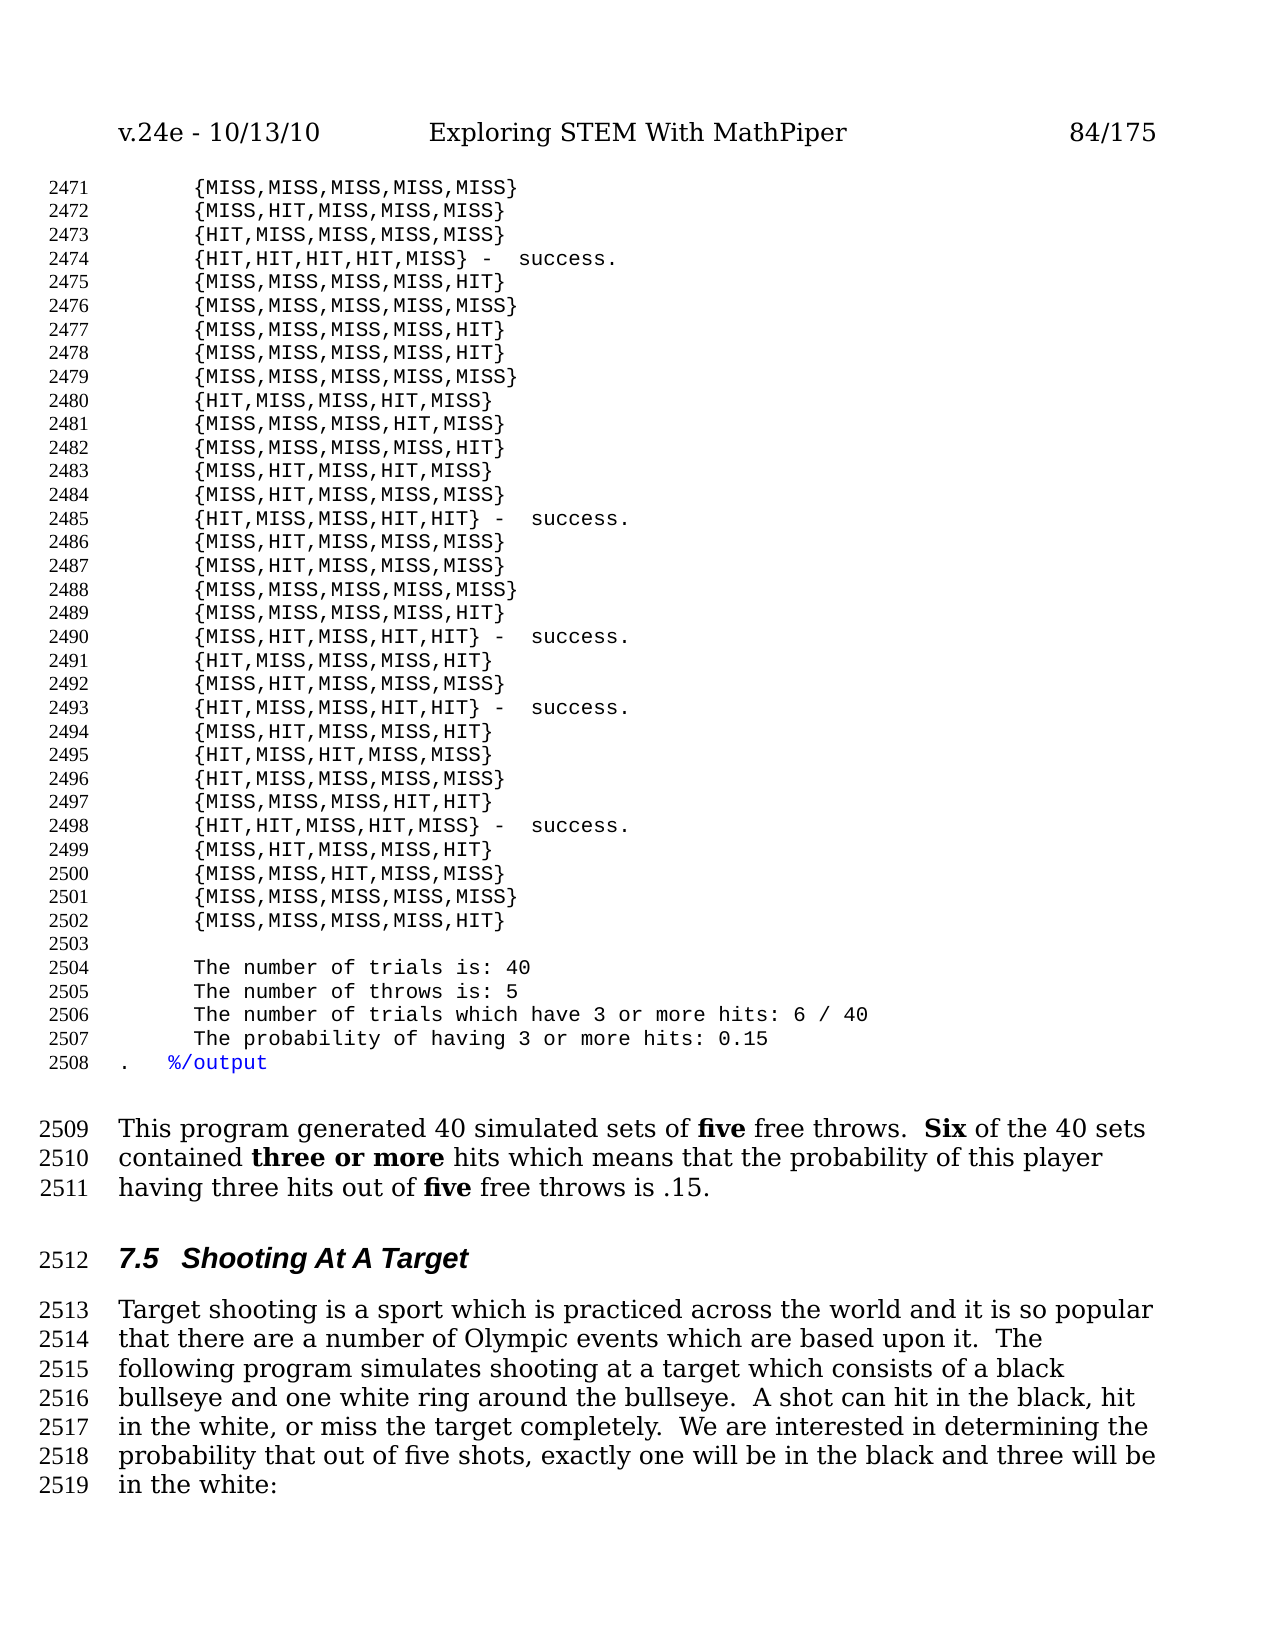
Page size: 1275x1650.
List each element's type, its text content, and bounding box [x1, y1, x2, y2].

text Target shooting is a sport which is practiced across the world and it is so popular that there are a number of Olympic events which are based upon it. The following program simulates shooting at a target which consists of a black bullseye and one white ring around the bullseye. A shot can hit in the black, hit in the white, or miss the target completely. We are interested in determining the probability that out of five shots, exactly one will be in the black and three will be in the white: [118, 1295, 1157, 1499]
text {MISS,MISS,MISS,MISS,MISS} [118, 366, 1157, 389]
text {MISS,MISS,MISS,HIT,HIT} [118, 792, 1157, 815]
text The number of trials is: 40 [118, 957, 1157, 981]
text {MISS,HIT,MISS,MISS,MISS} [118, 531, 1157, 555]
text . %/output [118, 1052, 1157, 1075]
text {HIT,MISS,MISS,MISS,HIT} [118, 650, 1157, 673]
text The number of throws is: 5 [118, 981, 1157, 1004]
text {MISS,MISS,MISS,MISS,HIT} [118, 342, 1157, 366]
text The number of trials which have 3 or more hits: 6 / 40 [118, 1004, 1157, 1028]
subtitle Shooting At A Target [118, 1241, 1157, 1274]
text {MISS,HIT,MISS,MISS,MISS} [118, 484, 1157, 508]
text {MISS,MISS,MISS,MISS,MISS} [118, 886, 1157, 910]
text {HIT,MISS,MISS,MISS,MISS} [118, 768, 1157, 792]
text {HIT,MISS,MISS,HIT,HIT} - success. [118, 697, 1157, 721]
text {MISS,HIT,MISS,HIT,MISS} [118, 461, 1157, 484]
text This program generated 40 simulated sets of five free throws. Six of the 40 sets contained three or more hits which means that the probability of this player having three hits out of five free throws is .15. [118, 1114, 1157, 1202]
text {MISS,MISS,MISS,MISS,MISS} [118, 295, 1157, 319]
text {HIT,MISS,MISS,HIT,MISS} [118, 389, 1157, 413]
text {HIT,HIT,HIT,HIT,MISS} - success. [118, 248, 1157, 271]
text {MISS,MISS,MISS,MISS,MISS} [118, 579, 1157, 602]
text {MISS,MISS,MISS,MISS,HIT} [118, 437, 1157, 461]
text {MISS,MISS,MISS,HIT,MISS} [118, 413, 1157, 437]
text {HIT,MISS,HIT,MISS,MISS} [118, 744, 1157, 768]
text {MISS,MISS,MISS,MISS,MISS} [118, 177, 1157, 200]
text {HIT,MISS,MISS,MISS,MISS} [118, 224, 1157, 248]
text {MISS,HIT,MISS,MISS,MISS} [118, 200, 1157, 224]
text {MISS,HIT,MISS,MISS,HIT} [118, 721, 1157, 744]
text {MISS,HIT,MISS,MISS,HIT} [118, 839, 1157, 862]
text {MISS,MISS,MISS,MISS,HIT} [118, 271, 1157, 295]
text {MISS,MISS,MISS,MISS,HIT} [118, 319, 1157, 342]
text {MISS,HIT,MISS,MISS,MISS} [118, 673, 1157, 697]
text {MISS,MISS,MISS,MISS,HIT} [118, 602, 1157, 626]
text {HIT,HIT,MISS,HIT,MISS} - success. [118, 815, 1157, 839]
text {HIT,MISS,MISS,HIT,HIT} - success. [118, 508, 1157, 531]
text {MISS,MISS,HIT,MISS,MISS} [118, 862, 1157, 886]
text {MISS,MISS,MISS,MISS,HIT} [118, 910, 1157, 933]
text {MISS,HIT,MISS,MISS,MISS} [118, 555, 1157, 579]
text {MISS,HIT,MISS,HIT,HIT} - success. [118, 626, 1157, 650]
text The probability of having 3 or more hits: 0.15 [118, 1028, 1157, 1052]
